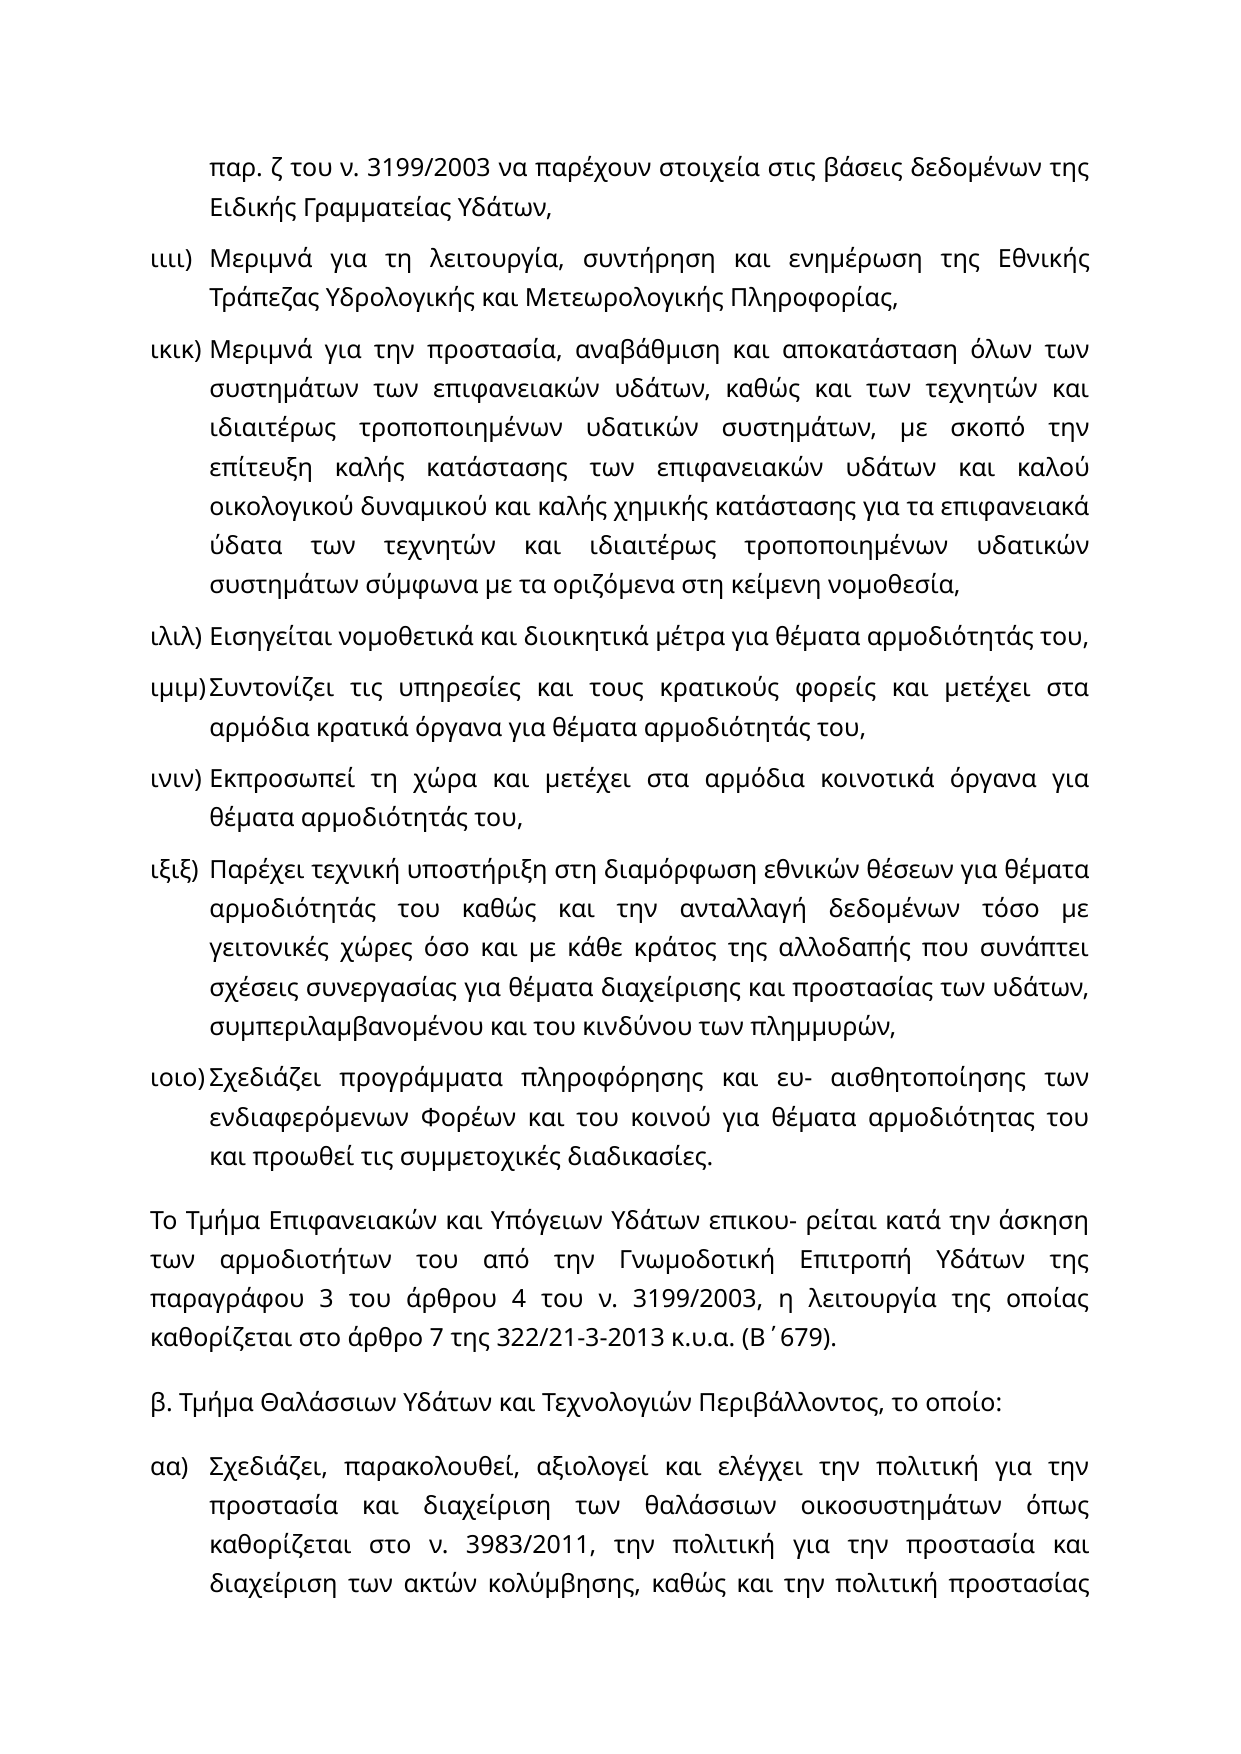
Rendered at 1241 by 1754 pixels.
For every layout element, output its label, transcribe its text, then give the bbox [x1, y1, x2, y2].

list ινιν) Εκπροσωπεί τη χώρα και μετέχει στα αρμόδια κοινοτικά όργανα για θέματα αρμοδιότητάς του, [150, 761, 1090, 834]
text Το Τμήμα Επιφανειακών και Υπόγειων Υδάτων επικου- ρείται κατά την άσκηση των αρμοδιοτήτων του από την Γνωμοδοτική Επιτροπή Υδάτων της παραγράφου 3 του άρθρου 4 του ν. 3199/2003, η λειτουργία της οποίας καθορίζεται στο άρθρο 7 της 322/21-3-2013 κ.υ.α. (Β΄679). [150, 1202, 1090, 1354]
list ιμιμ) Συντονίζει τις υπηρεσίες και τους κρατικούς φορείς και μετέχει στα αρμόδια κρατικά όργανα για θέματα αρμοδιότητάς του, [150, 670, 1090, 743]
text β. Τμήμα Θαλάσσιων Υδάτων και Τεχνολογιών Περιβάλλοντος, το οποίο: [150, 1384, 1090, 1418]
list ιξιξ) Παρέχει τεχνική υποστήριξη στη διαμόρφωση εθνικών θέσεων για θέματα αρμοδιότητάς του καθώς και την ανταλλαγή δεδομένων τόσο με γειτονικές χώρες όσο και με κάθε κράτος της αλλοδαπής που συνάπτει σχέσεις συνεργασίας για θέματα διαχείρισης και προστασίας των υδάτων, συμπεριλαμβανομένου και του κινδύνου των πλημμυρών, [150, 852, 1090, 1042]
list ικικ) Μεριμνά για την προστασία, αναβάθμιση και αποκατάσταση όλων των συστημάτων των επιφανειακών υδάτων, καθώς και των τεχνητών και ιδιαιτέρως τροποποιημένων υδατικών συστημάτων, με σκοπό την επίτευξη καλής κατάστασης των επιφανειακών υδάτων και καλού οικολογικού δυναμικού και καλής χημικής κατάστασης για τα επιφανειακά ύδατα των τεχνητών και ιδιαιτέρως τροποποιημένων υδατικών συστημάτων σύμφωνα με τα οριζόμενα στη κείμενη νομοθεσία, [150, 332, 1090, 601]
list ιλιλ) Εισηγείται νομοθετικά και διοικητικά μέτρα για θέματα αρμοδιότητάς του, [150, 618, 1090, 652]
list αα) Σχεδιάζει, παρακολουθεί, αξιολογεί και ελέγχει την πολιτική για την προστασία και διαχείριση των θαλάσσιων οικοσυστημάτων όπως καθορίζεται στο ν. 3983/2011, την πολιτική για την προστασία και διαχείριση των ακτών κολύμβησης, καθώς και την πολιτική προστασίας [150, 1448, 1090, 1600]
list ιιιι) Μεριμνά για τη λειτουργία, συντήρηση και ενημέρωση της Εθνικής Τράπεζας Υδρολογικής και Μετεωρολογικής Πληροφορίας, [150, 241, 1090, 314]
list ιοιο) Σχεδιάζει προγράμματα πληροφόρησης και ευ- αισθητοποίησης των ενδιαφερόμενων Φορέων και του κοινού για θέματα αρμοδιότητας του και προωθεί τις συμμετοχικές διαδικασίες. [150, 1060, 1090, 1172]
list παρ. ζ του ν. 3199/2003 να παρέχουν στοιχεία στις βάσεις δεδομένων της Ειδικής Γραμματείας Υδάτων, [150, 150, 1090, 223]
